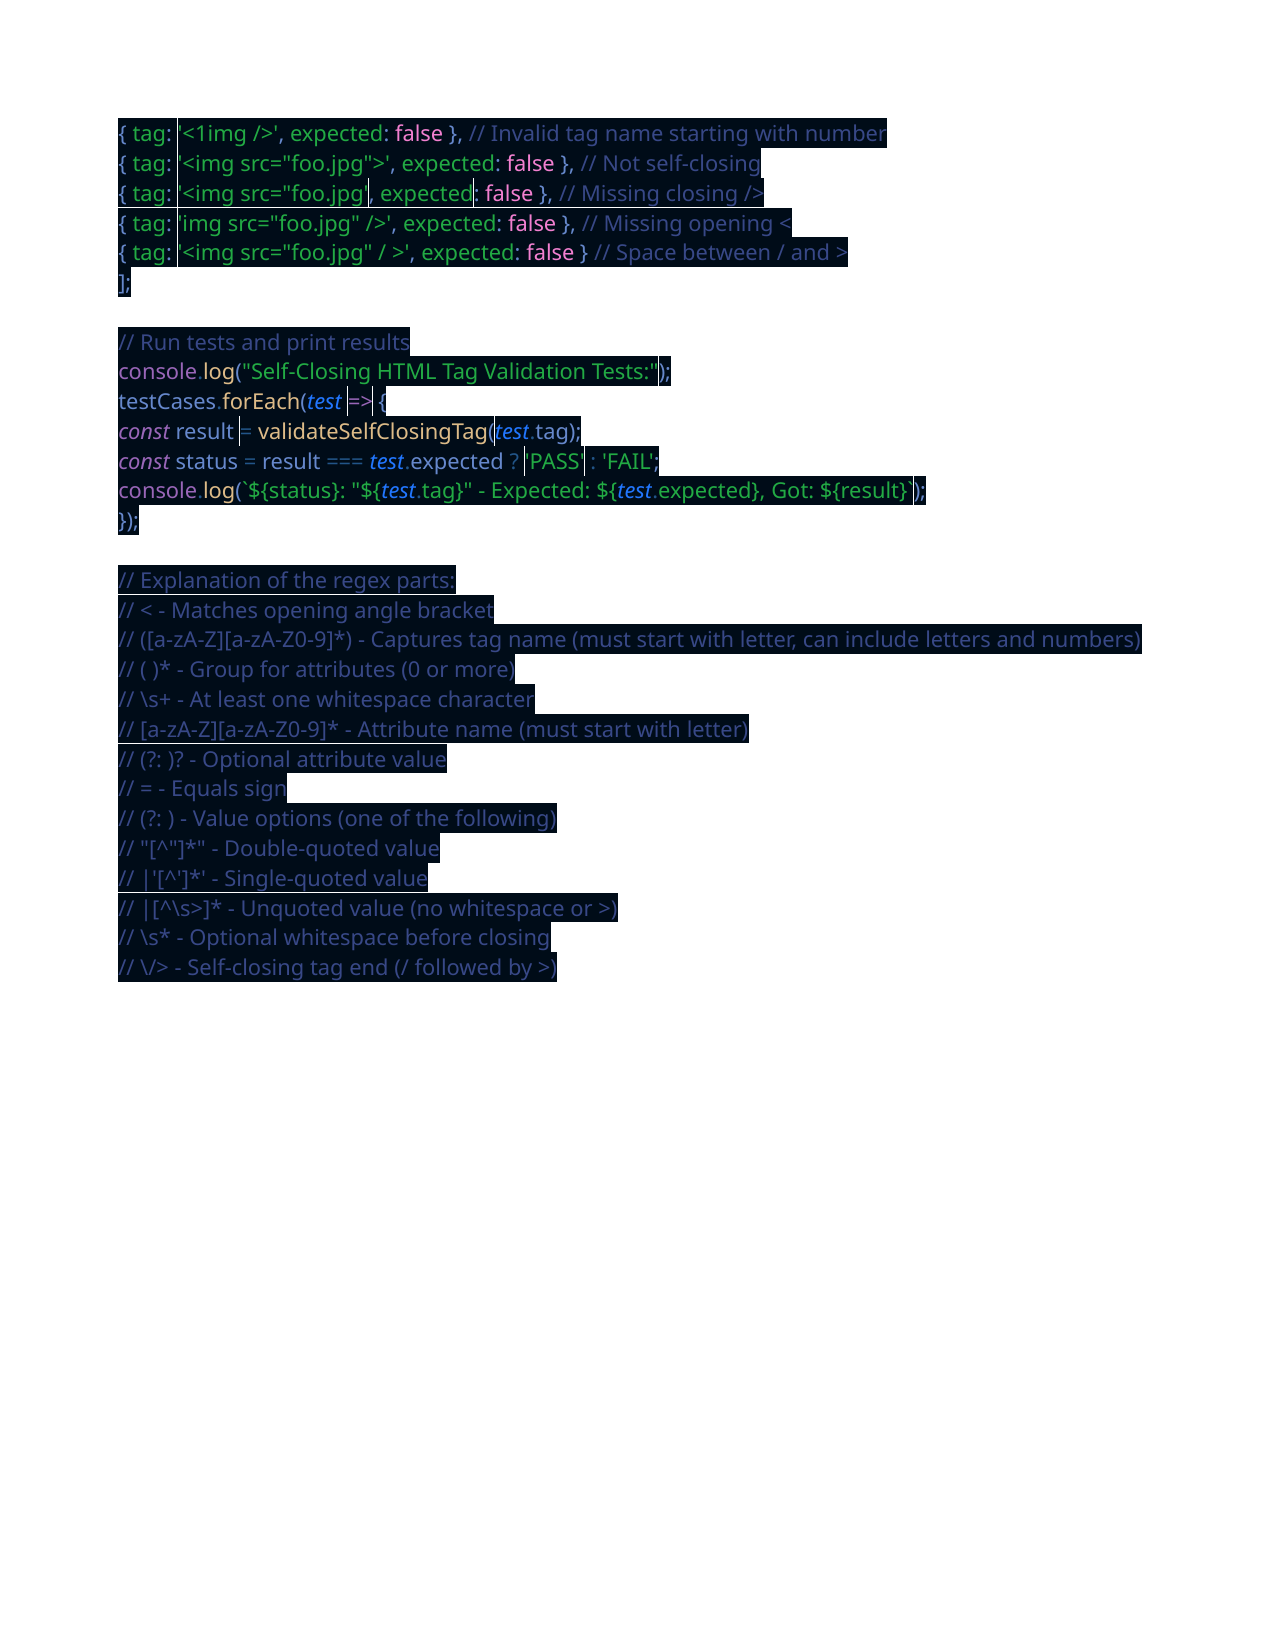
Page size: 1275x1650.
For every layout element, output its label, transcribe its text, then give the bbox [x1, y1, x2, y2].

text // |'[^']*' - Single-quoted value [118, 863, 1157, 892]
text // "[^"]*" - Double-quoted value [118, 833, 1157, 863]
text // ( )* - Group for attributes (0 or more) [118, 654, 1157, 684]
text // |[^\s>]* - Unquoted value (no whitespace or >) [118, 892, 1157, 922]
text // [a-zA-Z][a-zA-Z0-9]* - Attribute name (must start with letter) [118, 714, 1157, 743]
text // ([a-zA-Z][a-zA-Z0-9]*) - Captures tag name (must start with letter, can include letters and numbers) [118, 624, 1157, 654]
text { tag: '<img src="foo.jpg', expected: false }, // Missing closing /> [118, 178, 1157, 207]
text // (?: ) - Value options (one of the following) [118, 803, 1157, 833]
text const status = result === test.expected ? 'PASS' : 'FAIL'; [118, 446, 1157, 476]
text // \/> - Self-closing tag end (/ followed by >) [118, 952, 1157, 982]
text testCases.forEach(test => { [118, 386, 1157, 416]
text // Explanation of the regex parts: [118, 565, 1157, 594]
text { tag: 'img src="foo.jpg" />', expected: false }, // Missing opening < [118, 207, 1157, 237]
text const result = validateSelfClosingTag(test.tag); [118, 416, 1157, 446]
text // \s* - Optional whitespace before closing [118, 922, 1157, 952]
text // = - Equals sign [118, 773, 1157, 803]
text console.log(`${status}: "${test.tag}" - Expected: ${test.expected}, Got: ${result}`); [118, 476, 1157, 505]
text // Run tests and print results [118, 327, 1157, 356]
text }); [118, 505, 1157, 535]
text // \s+ - At least one whitespace character [118, 684, 1157, 714]
text console.log("Self-Closing HTML Tag Validation Tests:"); [118, 356, 1157, 386]
text { tag: '<img src="foo.jpg">', expected: false }, // Not self-closing [118, 148, 1157, 178]
text // < - Matches opening angle bracket [118, 594, 1157, 624]
text { tag: '<1img />', expected: false }, // Invalid tag name starting with number [118, 118, 1157, 148]
text { tag: '<img src="foo.jpg" / >', expected: false } // Space between / and > [118, 237, 1157, 267]
text ]; [118, 267, 1157, 297]
text // (?: )? - Optional attribute value [118, 743, 1157, 773]
